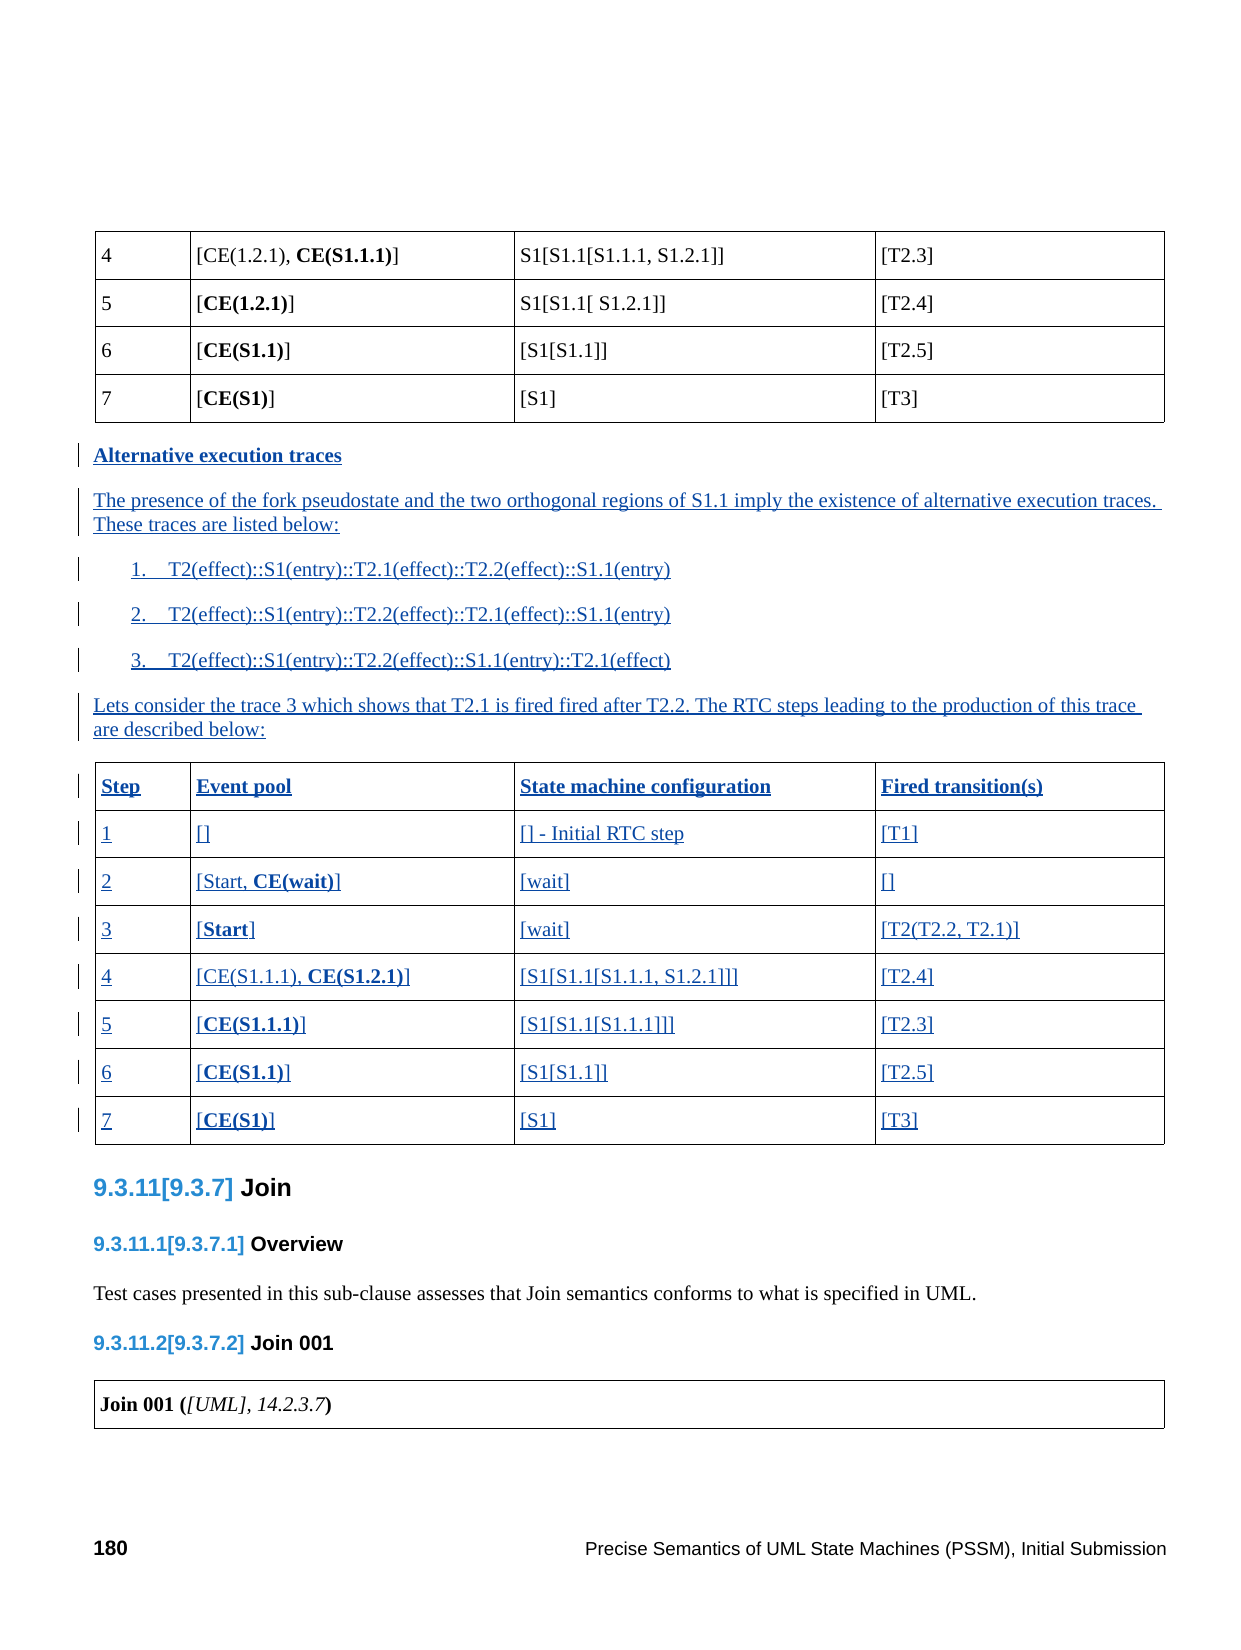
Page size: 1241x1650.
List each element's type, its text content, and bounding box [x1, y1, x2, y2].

table_cell [CE(S1.1)] [191, 1049, 514, 1096]
subtitle Join [93, 1173, 1164, 1202]
table_cell [CE(S1.1)] [191, 327, 514, 374]
subtitle Overview [93, 1231, 1164, 1256]
table_cell [T2.4] [876, 280, 1164, 326]
text The presence of the fork pseudostate and the two orthogonal regions of S1.1 imply the existence of alternative execution traces. These traces are listed below: [93, 488, 1164, 536]
table_cell [CE(S1.1.1), CE(S1.2.1)] [191, 954, 514, 1000]
table_cell [S1[S1.1[S1.1.1]]] [515, 1001, 875, 1048]
table_cell [T2.5] [876, 1049, 1164, 1096]
table_cell 7 [96, 375, 190, 422]
table_cell S1[S1.1[S1.1.1, S1.2.1]] [515, 232, 875, 279]
table_cell 5 [96, 1001, 190, 1048]
table_cell [T2.5] [876, 327, 1164, 374]
text Lets consider the trace 3 which shows that T2.1 is fired fired after T2.2. The RTC steps leading to the production of this trace are described below: [93, 693, 1164, 741]
table_cell 6 [96, 1049, 190, 1096]
table_cell [T1] [876, 811, 1164, 857]
table_cell 1 [96, 811, 190, 857]
table_header Event pool [191, 763, 514, 809]
table_cell S1[S1.1[ S1.2.1]] [515, 280, 875, 326]
table_cell [Start] [191, 906, 514, 953]
table_cell [T2.4] [876, 954, 1164, 1000]
table_cell [T3] [876, 1097, 1164, 1143]
table_cell 6 [96, 327, 190, 374]
table_cell 4 [96, 232, 190, 279]
list T2(effect)::S1(entry)::T2.2(effect)::S1.1(entry)::T2.1(effect) [131, 647, 1164, 672]
table_cell 5 [96, 280, 190, 326]
table_cell [] [191, 811, 514, 857]
table_cell [CE(S1.1.1)] [191, 1001, 514, 1048]
table_cell 4 [96, 954, 190, 1000]
table_cell [T3] [876, 375, 1164, 422]
table_cell [CE(1.2.1)] [191, 280, 514, 326]
table_cell 3 [96, 906, 190, 953]
list T2(effect)::S1(entry)::T2.1(effect)::T2.2(effect)::S1.1(entry) [131, 557, 1164, 581]
table_cell [CE(S1)] [191, 1097, 514, 1143]
table_cell 2 [96, 858, 190, 905]
table_cell [CE(1.2.1), CE(S1.1.1)] [191, 232, 514, 279]
table_cell [T2.3] [876, 232, 1164, 279]
table_cell [T2.3] [876, 1001, 1164, 1048]
text Alternative execution traces [93, 443, 1164, 467]
subtitle Join 001 [93, 1330, 1164, 1355]
table_header State machine configuration [515, 763, 875, 809]
table_header Join 001 ([UML], 14.2.3.7) [95, 1381, 1164, 1428]
table_cell [S1] [515, 1097, 875, 1143]
table_cell [wait] [515, 906, 875, 953]
table_cell [S1[S1.1]] [515, 327, 875, 374]
table_cell [S1] [515, 375, 875, 422]
table_cell [wait] [515, 858, 875, 905]
table_cell [Start, CE(wait)] [191, 858, 514, 905]
table_cell [T2(T2.2, T2.1)] [876, 906, 1164, 953]
list T2(effect)::S1(entry)::T2.2(effect)::T2.1(effect)::S1.1(entry) [131, 602, 1164, 626]
table_header Step [96, 763, 190, 809]
table_cell [S1[S1.1]] [515, 1049, 875, 1096]
table_cell [] [876, 858, 1164, 905]
table_cell [CE(S1)] [191, 375, 514, 422]
table_cell 7 [96, 1097, 190, 1143]
table_header Fired transition(s) [876, 763, 1164, 809]
text Test cases presented in this sub-clause assesses that Join semantics conforms to what is specified in UML. [93, 1281, 1164, 1305]
table_cell [] - Initial RTC step [515, 811, 875, 857]
table_cell [S1[S1.1[S1.1.1, S1.2.1]]] [515, 954, 875, 1000]
